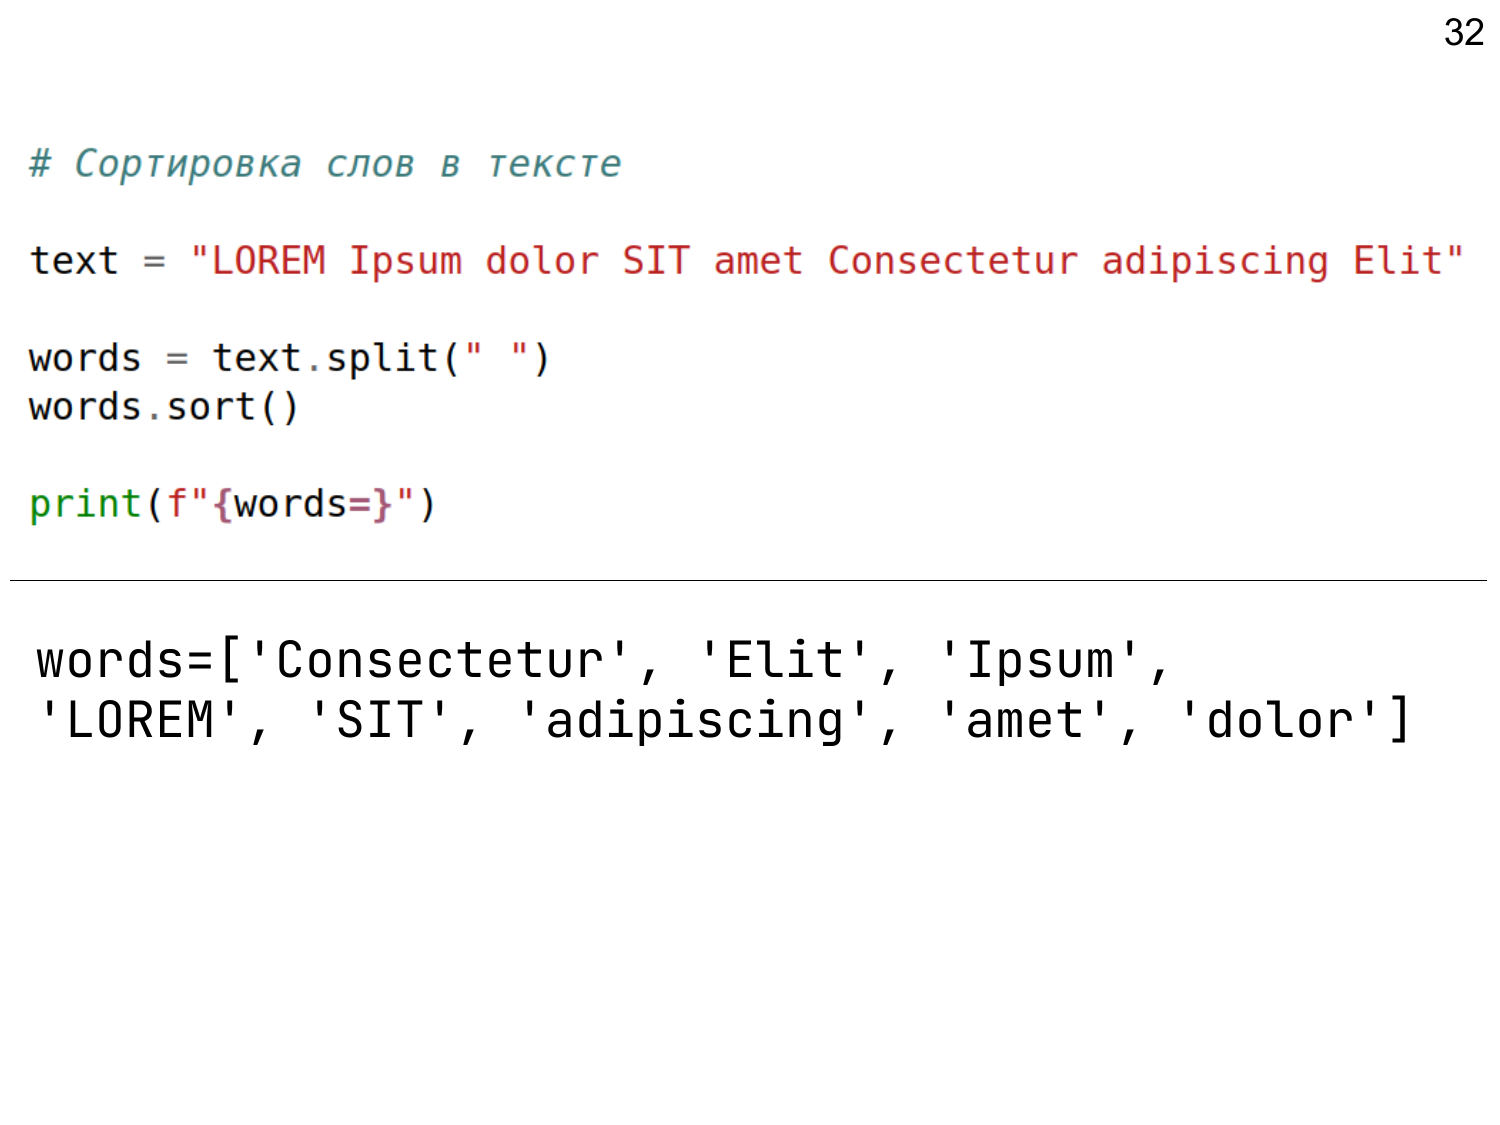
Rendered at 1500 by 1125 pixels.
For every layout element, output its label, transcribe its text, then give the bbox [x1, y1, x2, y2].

text_box words=['Consectetur', 'Elit', 'Ipsum', 'LOREM', 'SIT', 'adipiscing', 'amet', 'dolor'] [35, 620, 1458, 1088]
picture [15, 134, 1473, 544]
